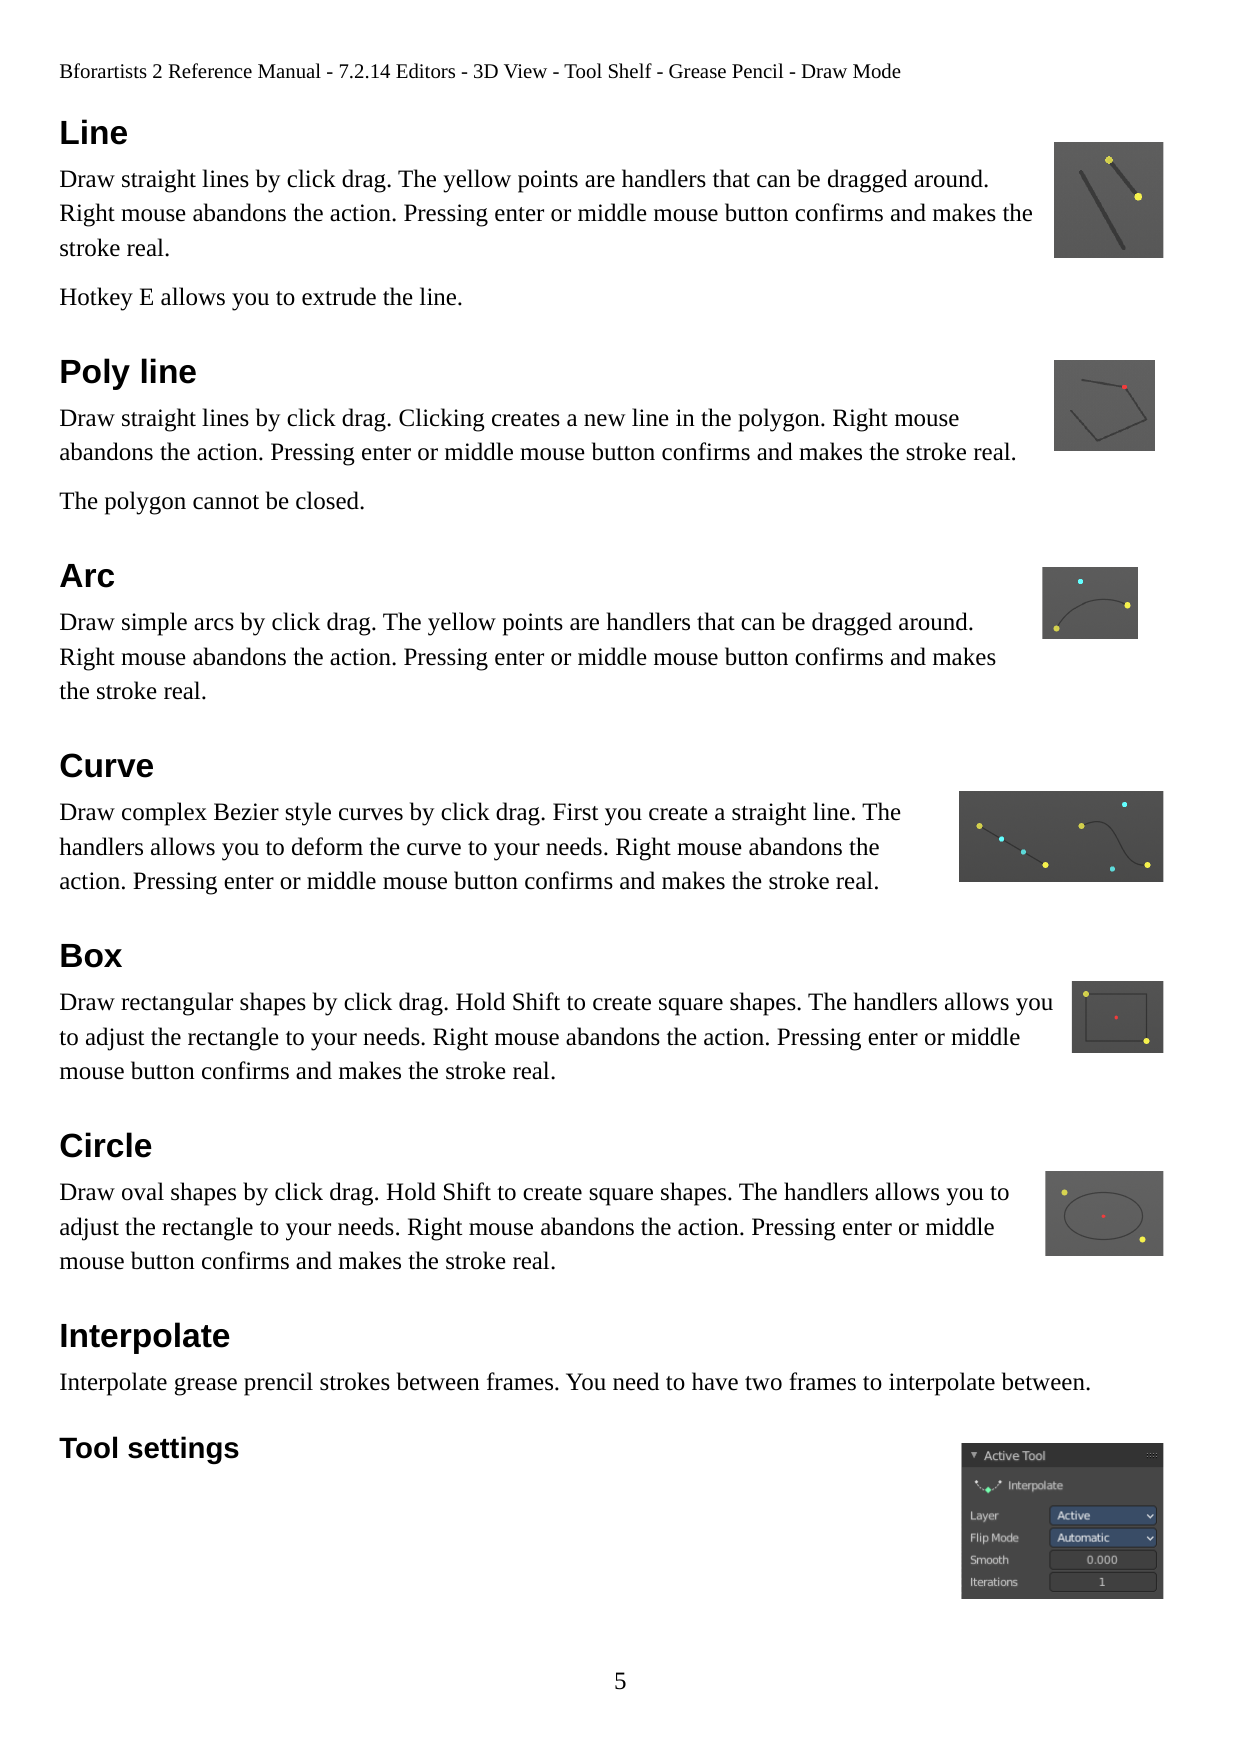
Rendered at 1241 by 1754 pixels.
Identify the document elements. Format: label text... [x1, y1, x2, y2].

picture [1042, 567, 1138, 639]
picture [1071, 981, 1164, 1053]
text Draw oval shapes by click drag. Hold Shift to create square shapes. The handlers allows you to adjust the rectangle to your needs. Right mouse abandons the action. Pressing enter or middle mouse button confirms and makes the stroke real. [59, 1177, 1181, 1275]
text The polygon cannot be closed. [59, 486, 1181, 515]
text Interpolate grease prencil strokes between frames. You need to have two frames to interpolate between. [59, 1367, 1181, 1396]
text Draw rectangular shapes by click drag. Hold Shift to create square shapes. The handlers allows you to adjust the rectangle to your needs. Right mouse abandons the action. Pressing enter or middle mouse button confirms and makes the stroke real. [59, 987, 1181, 1085]
subtitle Poly line [59, 352, 1181, 390]
text Draw straight lines by click drag. Clicking creates a new line in the polygon. Right mouse abandons the action. Pressing enter or middle mouse button confirms and makes the stroke real. [59, 403, 1181, 466]
picture [961, 1443, 1164, 1599]
text Hotkey E allows you to extrude the line. [59, 282, 1181, 311]
text Draw simple arcs by click drag. The yellow points are handlers that can be dragged around. Right mouse abandons the action. Pressing enter or middle mouse button confirms and makes the stroke real. [59, 607, 1181, 705]
text Draw complex Bezier style curves by click drag. First you create a straight line. The handlers allows you to deform the curve to your needs. Right mouse abandons the action. Pressing enter or middle mouse button confirms and makes the stroke real. [59, 797, 1181, 895]
subtitle Interpolate [59, 1316, 1181, 1355]
picture [1054, 360, 1155, 451]
picture [1054, 142, 1164, 258]
subtitle Arc [59, 556, 1181, 595]
subtitle Line [59, 113, 1181, 151]
subtitle Box [59, 936, 1181, 975]
picture [1045, 1171, 1164, 1256]
subtitle Circle [59, 1126, 1181, 1165]
subtitle Curve [59, 746, 1181, 785]
picture [959, 791, 1164, 882]
text Draw straight lines by click drag. The yellow points are handlers that can be dragged around. Right mouse abandons the action. Pressing enter or middle mouse button confirms and makes the stroke real. [59, 164, 1181, 261]
subtitle Tool settings [59, 1431, 1181, 1465]
